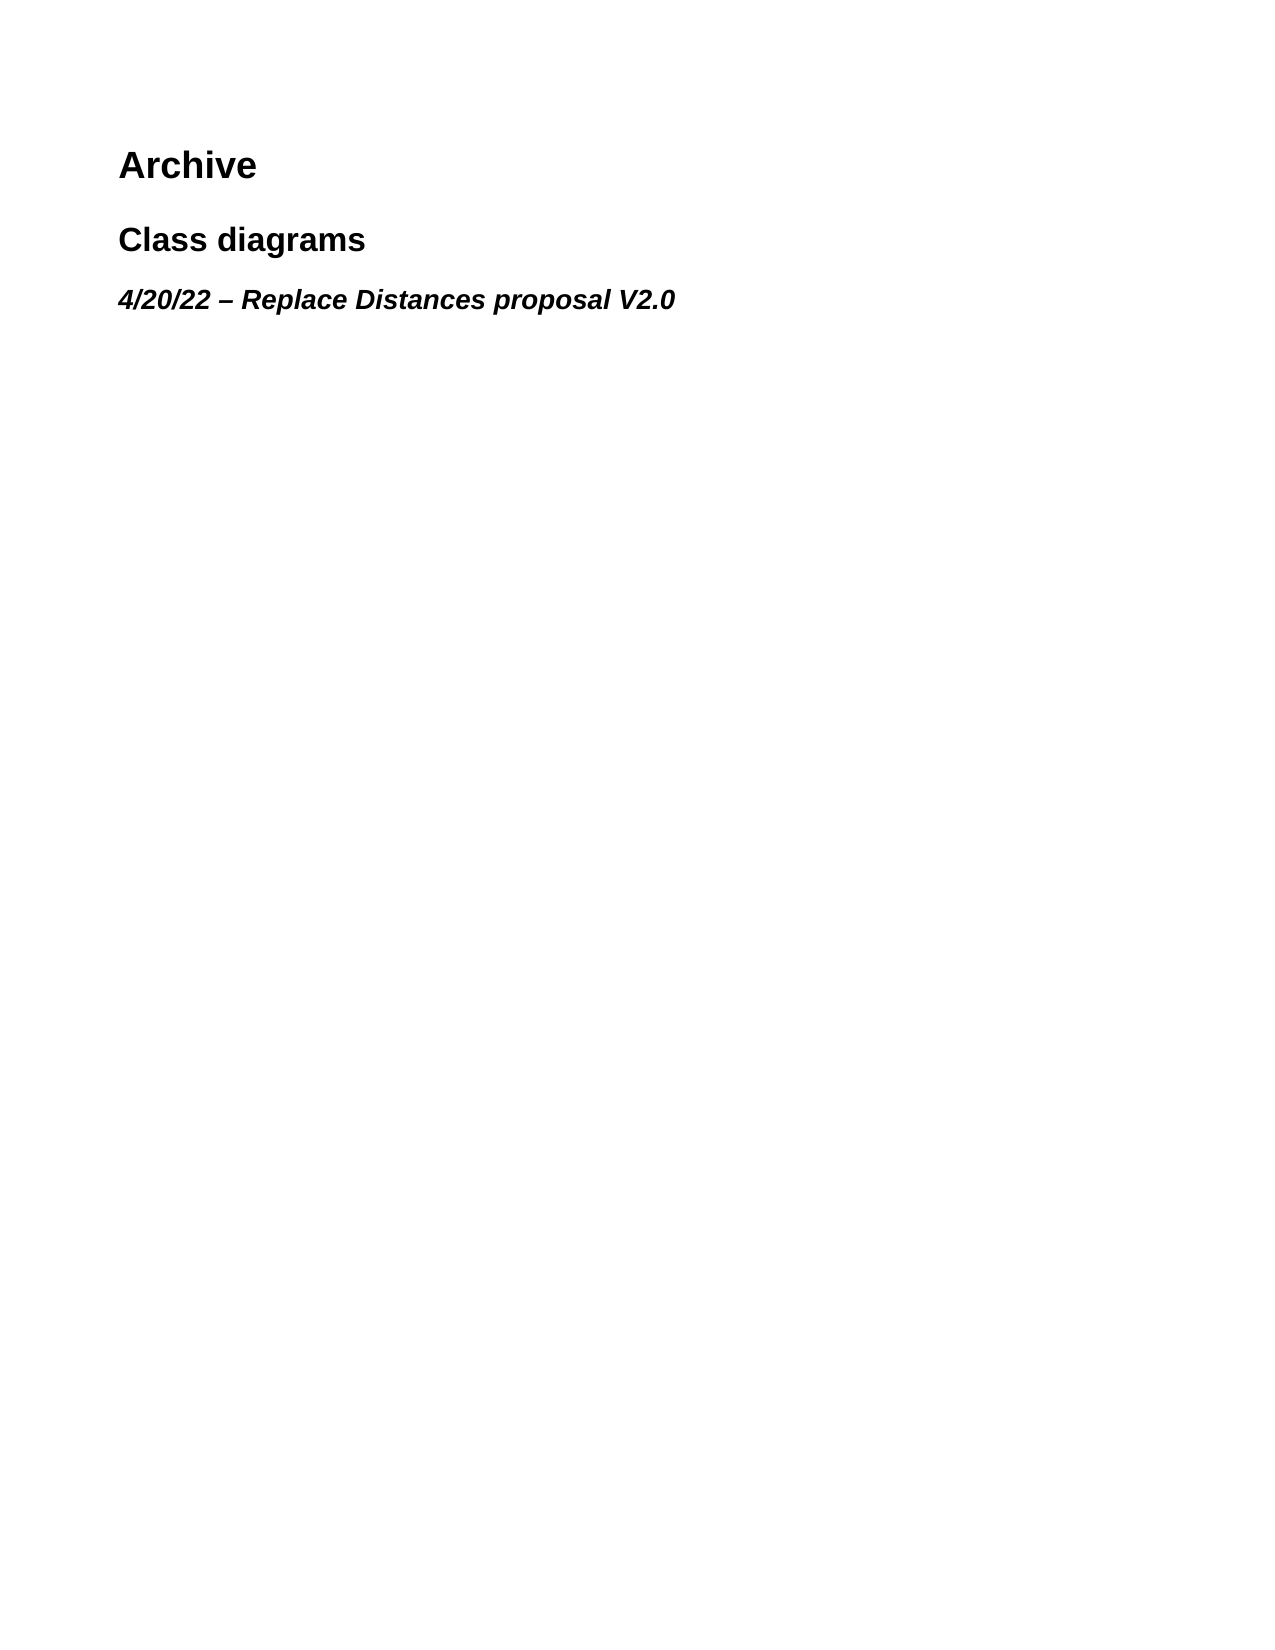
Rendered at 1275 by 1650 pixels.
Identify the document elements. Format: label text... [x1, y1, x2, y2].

subtitle Archive [118, 143, 1157, 187]
subtitle 4/20/22 – Replace Distances proposal V2.0 [118, 284, 1157, 316]
subtitle Class diagrams [118, 220, 1157, 259]
